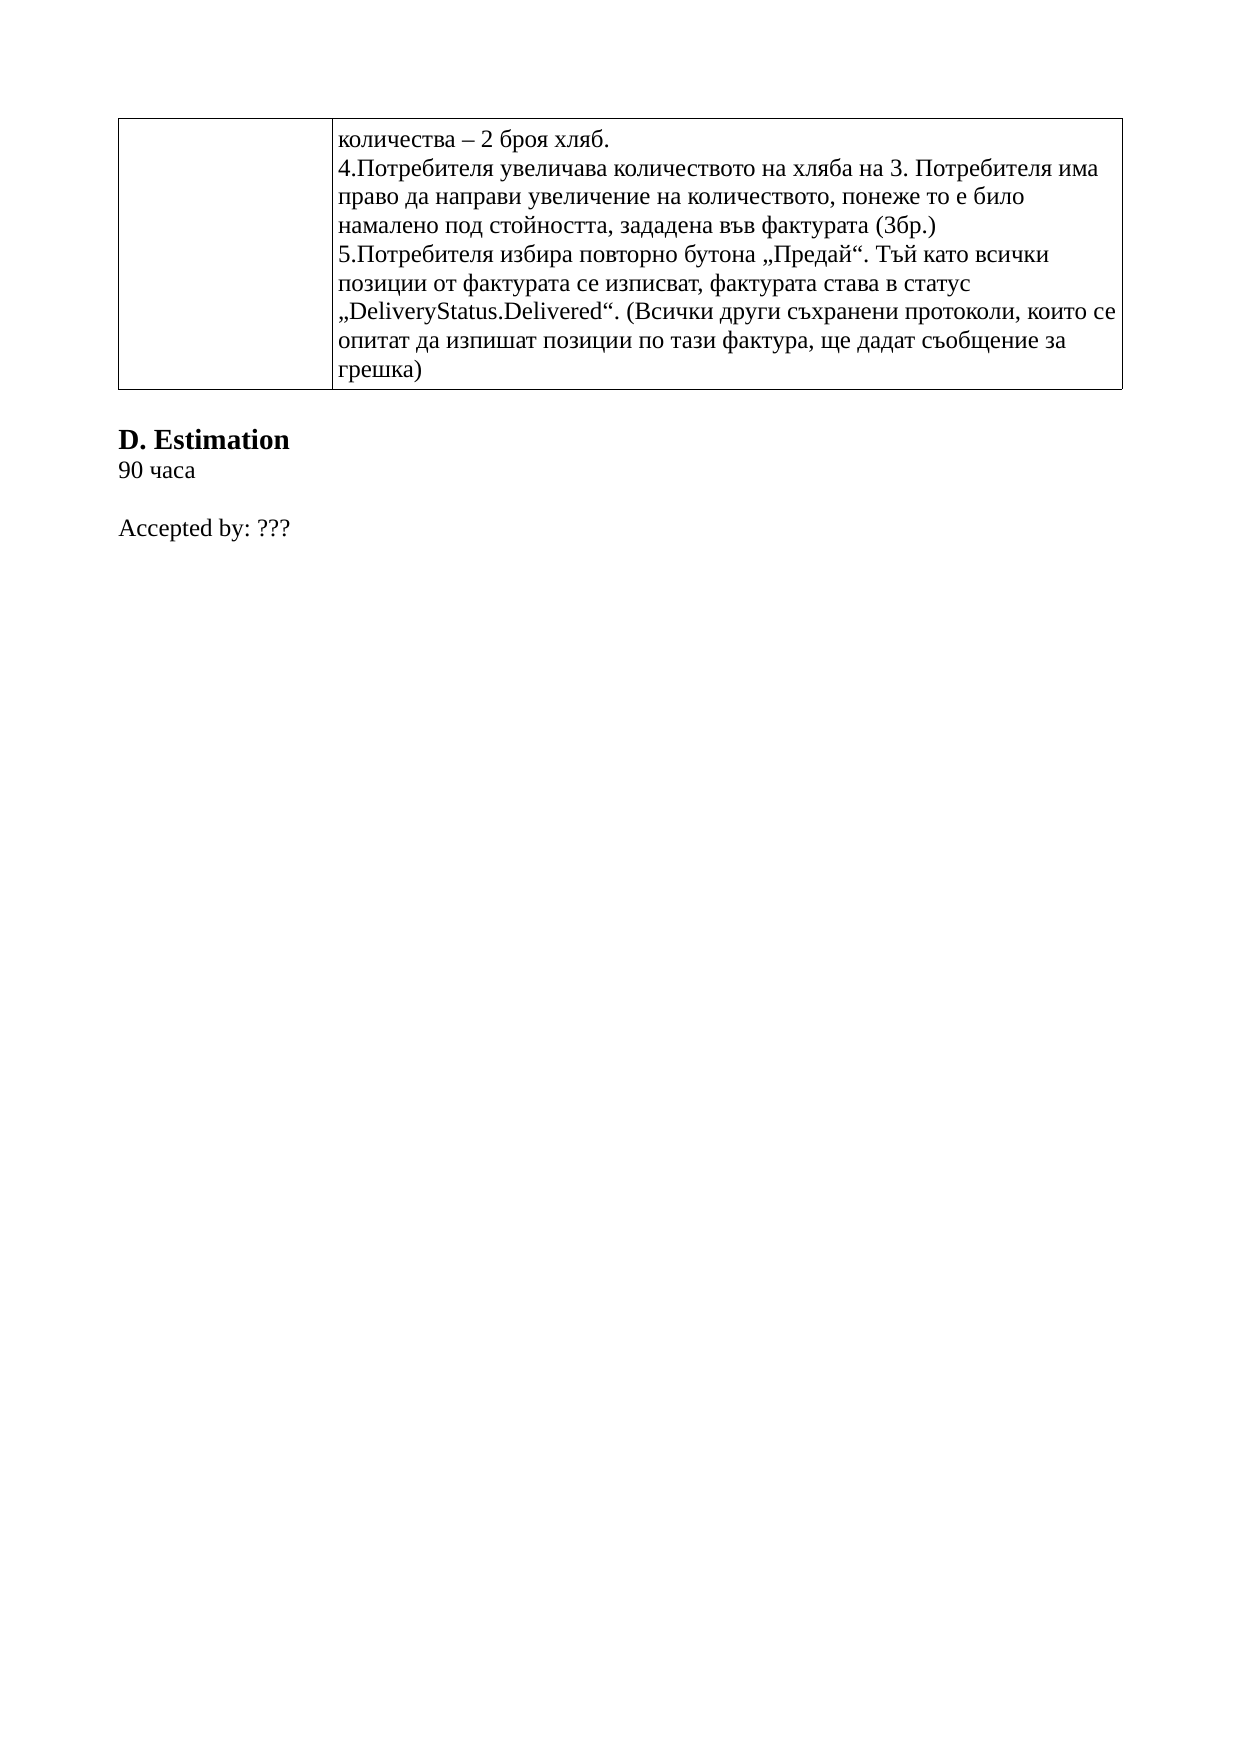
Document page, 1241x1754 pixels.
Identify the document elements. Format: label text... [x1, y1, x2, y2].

table_cell количества – 2 броя хляб. Потребителя увеличава количеството на хляба на 3. Потребителя има право да направи увеличение на количеството, понеже то е било намалено под стойността, зададена във фактурата (3бр.) Потребителя избира повторно бутона „Предай“. Тъй като всички позиции от фактурата се изписват, фактурата става в статус „DeliveryStatus.Delivered“. (Всички други съхранени протоколи, които се опитат да изпишат позиции по тази фактура, ще дадат съобщение за грешка) [333, 119, 1122, 388]
table_cell [119, 119, 332, 388]
text D. Estimation [118, 422, 1122, 456]
text Accepted by: ??? [118, 513, 1122, 542]
text 90 часа [118, 456, 1122, 484]
